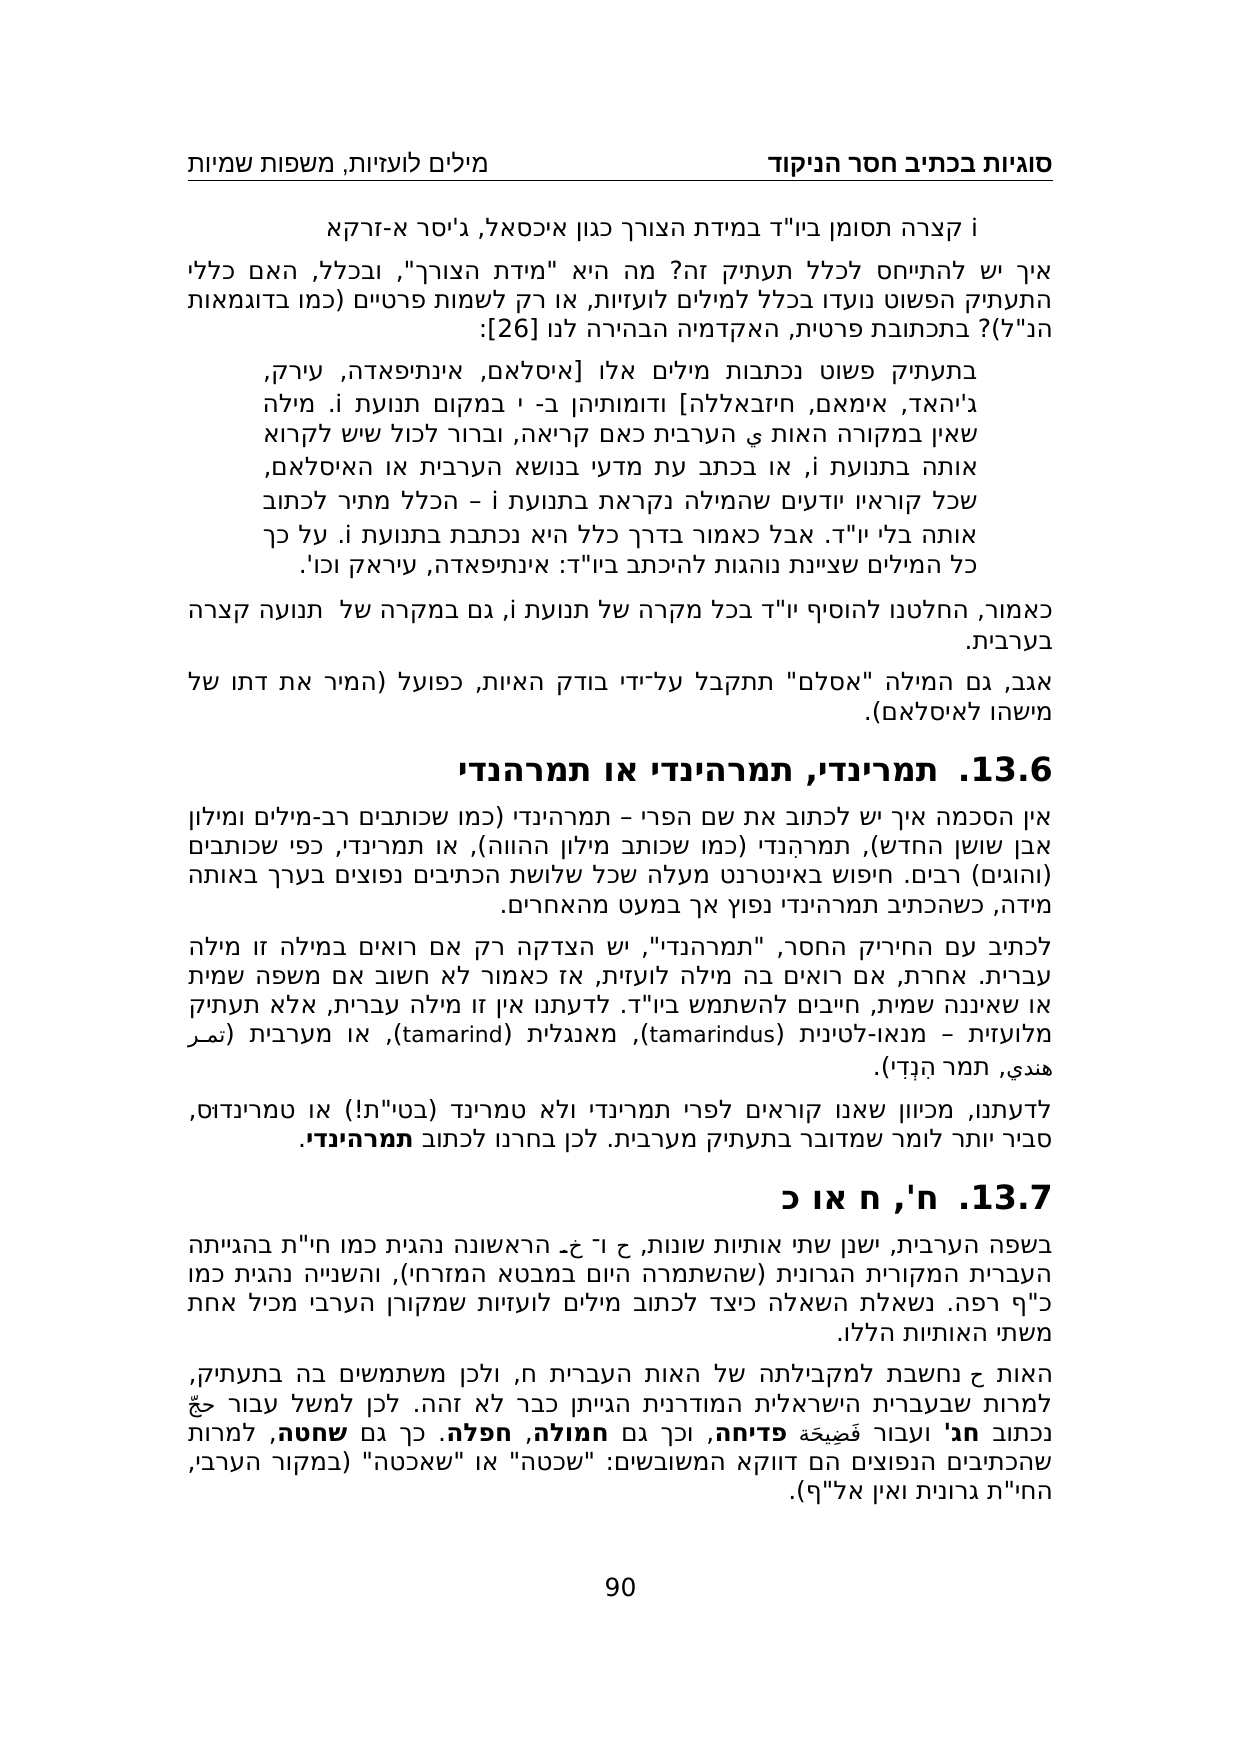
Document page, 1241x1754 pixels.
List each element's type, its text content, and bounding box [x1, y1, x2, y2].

text אגב, גם המילה "אסלם" תתקבל על־ידי בודק האיות, כפועל (המיר את דתו של מישהו לאיסלאם). [187, 668, 1053, 726]
text לכתיב עם החיריק החסר, "תמרהנדי", יש הצדקה רק אם רואים במילה זו מילה עברית. אחרת, אם רואים בה מילה לועזית, אז כאמור לא חשוב אם משפה שמית או שאיננה שמית, חייבים להשתמש ביו"ד. לדעתנו אין זו מילה עברית, אלא תעתיק מלועזית – מנאו-לטינית (tamarindus), מאנגלית (tamarind), או מערבית (تمر هندي, תמר הִנְדִי). [187, 932, 1053, 1083]
text בשפה הערבית, ישנן שתי אותיות שונות, ح ו־ خ. הראשונה נהגית כמו חי"ת בהגייתה העברית המקורית הגרונית (שהשתמרה היום במבטא המזרחי), והשנייה נהגית כמו כ"ף רפה. נשאלת השאלה כיצד לכתוב מילים לועזיות שמקורן הערבי מכיל אחת משתי האותיות הללו. [187, 1230, 1053, 1347]
text לדעתנו, מכיוון שאנו קוראים לפרי תמרינדי ולא טמרינד (בטי"ת!) או טמרינדוּס, סביר יותר לומר שמדובר בתעתיק מערבית. לכן בחרנו לכתוב תמרהינדי. [187, 1095, 1053, 1154]
text איך יש להתייחס לכלל תעתיק זה? מה היא "מידת הצורך", ובכלל, האם כללי התעתיק הפשוט נועדו בכלל למילים לועזיות, או רק לשמות פרטיים (כמו בדוגמאות הנ"ל)? בתכתובת פרטית, האקדמיה הבהירה לנו [26]: [187, 256, 1053, 344]
text i קצרה תסומן ביו"ד במידת הצורך כגון איכסאל, ג'יסר א-זרקא [262, 210, 978, 244]
subtitle ח', ח או כ [187, 1179, 1053, 1217]
text כאמור, החלטנו להוסיף יו"ד בכל מקרה של תנועת i, גם במקרה של תנועה קצרה בערבית. [187, 592, 1053, 655]
subtitle תמרינדי, תמרהינדי או תמרהנדי [187, 751, 1053, 790]
text האות ح נחשבת למקבילתה של האות העברית ח, ולכן משתמשים בה בתעתיק, למרות שבעברית הישראלית המודרנית הגייתן כבר לא זהה. לכן למשל עבור حجّ נכתוב חג' ועבור فَضِيحَة פדיחה, וכך גם חמולה, חפלה. כך גם שחטה, למרות שהכתיבים הנפוצים הם דווקא המשובשים: "שכטה" או "שאכטה" (במקור הערבי, החי"ת גרונית ואין אל"ף). [187, 1359, 1053, 1506]
text בתעתיק פשוט נכתבות מילים אלו [איסלאם, אינתיפאדה, עירק, ג'יהאד, אימאם, חיזבאללה] ודומותיהן ב- י במקום תנועת i. מילה שאין במקורה האות ي הערבית כאם קריאה, וברור לכול שיש לקרוא אותה בתנועת i, או בכתב עת מדעי בנושא הערבית או האיסלאם, שכל קוראיו יודעים שהמילה נקראת בתנועת i – הכלל מתיר לכתוב אותה בלי יו"ד. אבל כאמור בדרך כלל היא נכתבת בתנועת i. על כך כל המילים שציינת נוהגות להיכתב ביו"ד: אינתיפאדה, עיראק וכו'. [262, 356, 978, 580]
text אין הסכמה איך יש לכתוב את שם הפרי – תמרהינדי (כמו שכותבים רב-מילים ומילון אבן שושן החדש), תמרהִנדי (כמו שכותב מילון ההווה), או תמרינדי, כפי שכותבים (והוגים) רבים. חיפוש באינטרנט מעלה שכל שלושת הכתיבים נפוצים בערך באותה מידה, כשהכתיב תמרהינדי נפוץ אך במעט מהאחרים. [187, 802, 1053, 919]
